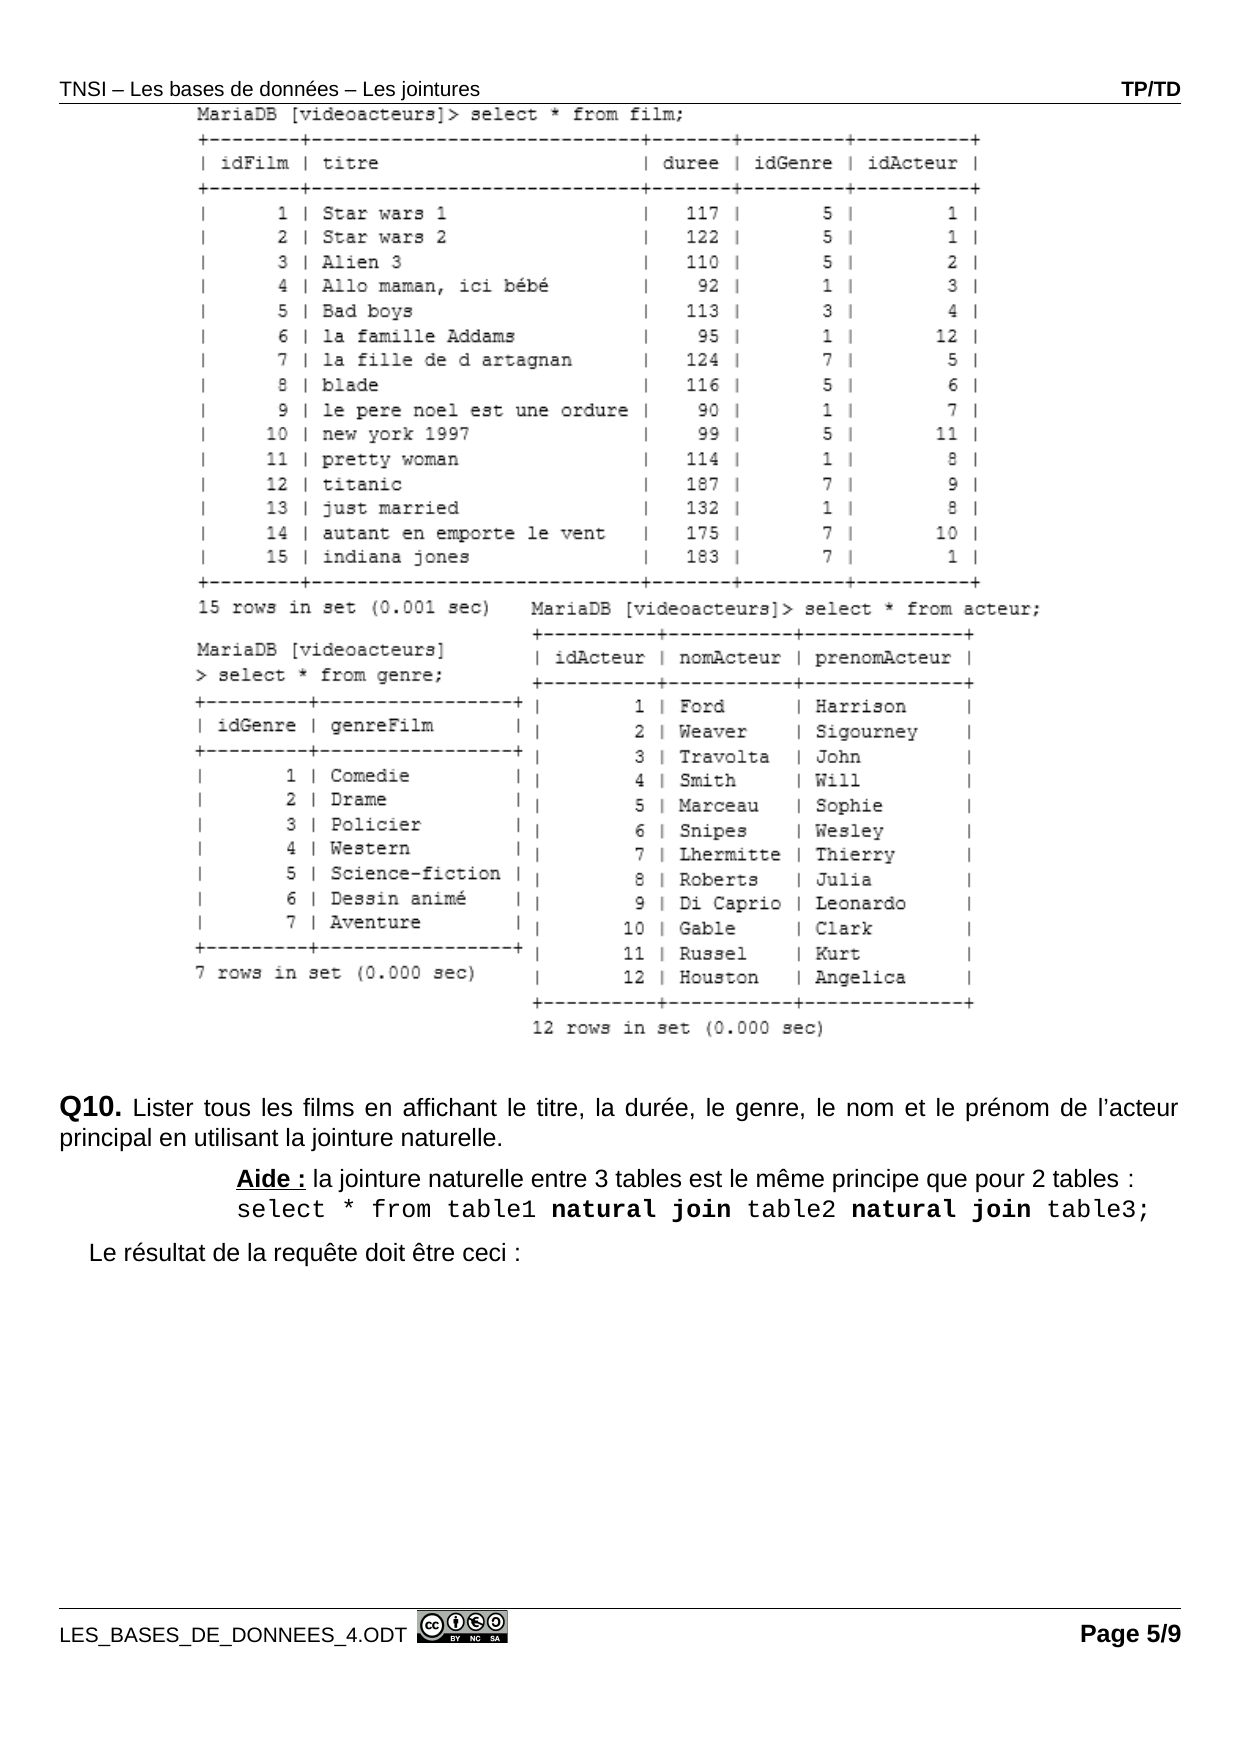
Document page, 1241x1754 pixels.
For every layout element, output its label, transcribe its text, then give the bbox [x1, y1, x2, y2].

picture [417, 1610, 508, 1643]
text Q10. Lister tous les films en affichant le titre, la durée, le genre, le nom et le prénom de l’acteur principal en utilisant la jointure naturelle. [59, 1089, 1181, 1152]
text Aide : la jointure naturelle entre 3 tables est le même principe que pour 2 tables : [236, 1164, 1181, 1193]
text select * from table1 natural join table2 natural join table3; [236, 1197, 1181, 1225]
text Le résultat de la requête doit être ceci : [59, 1238, 1181, 1267]
picture [190, 104, 1049, 1045]
